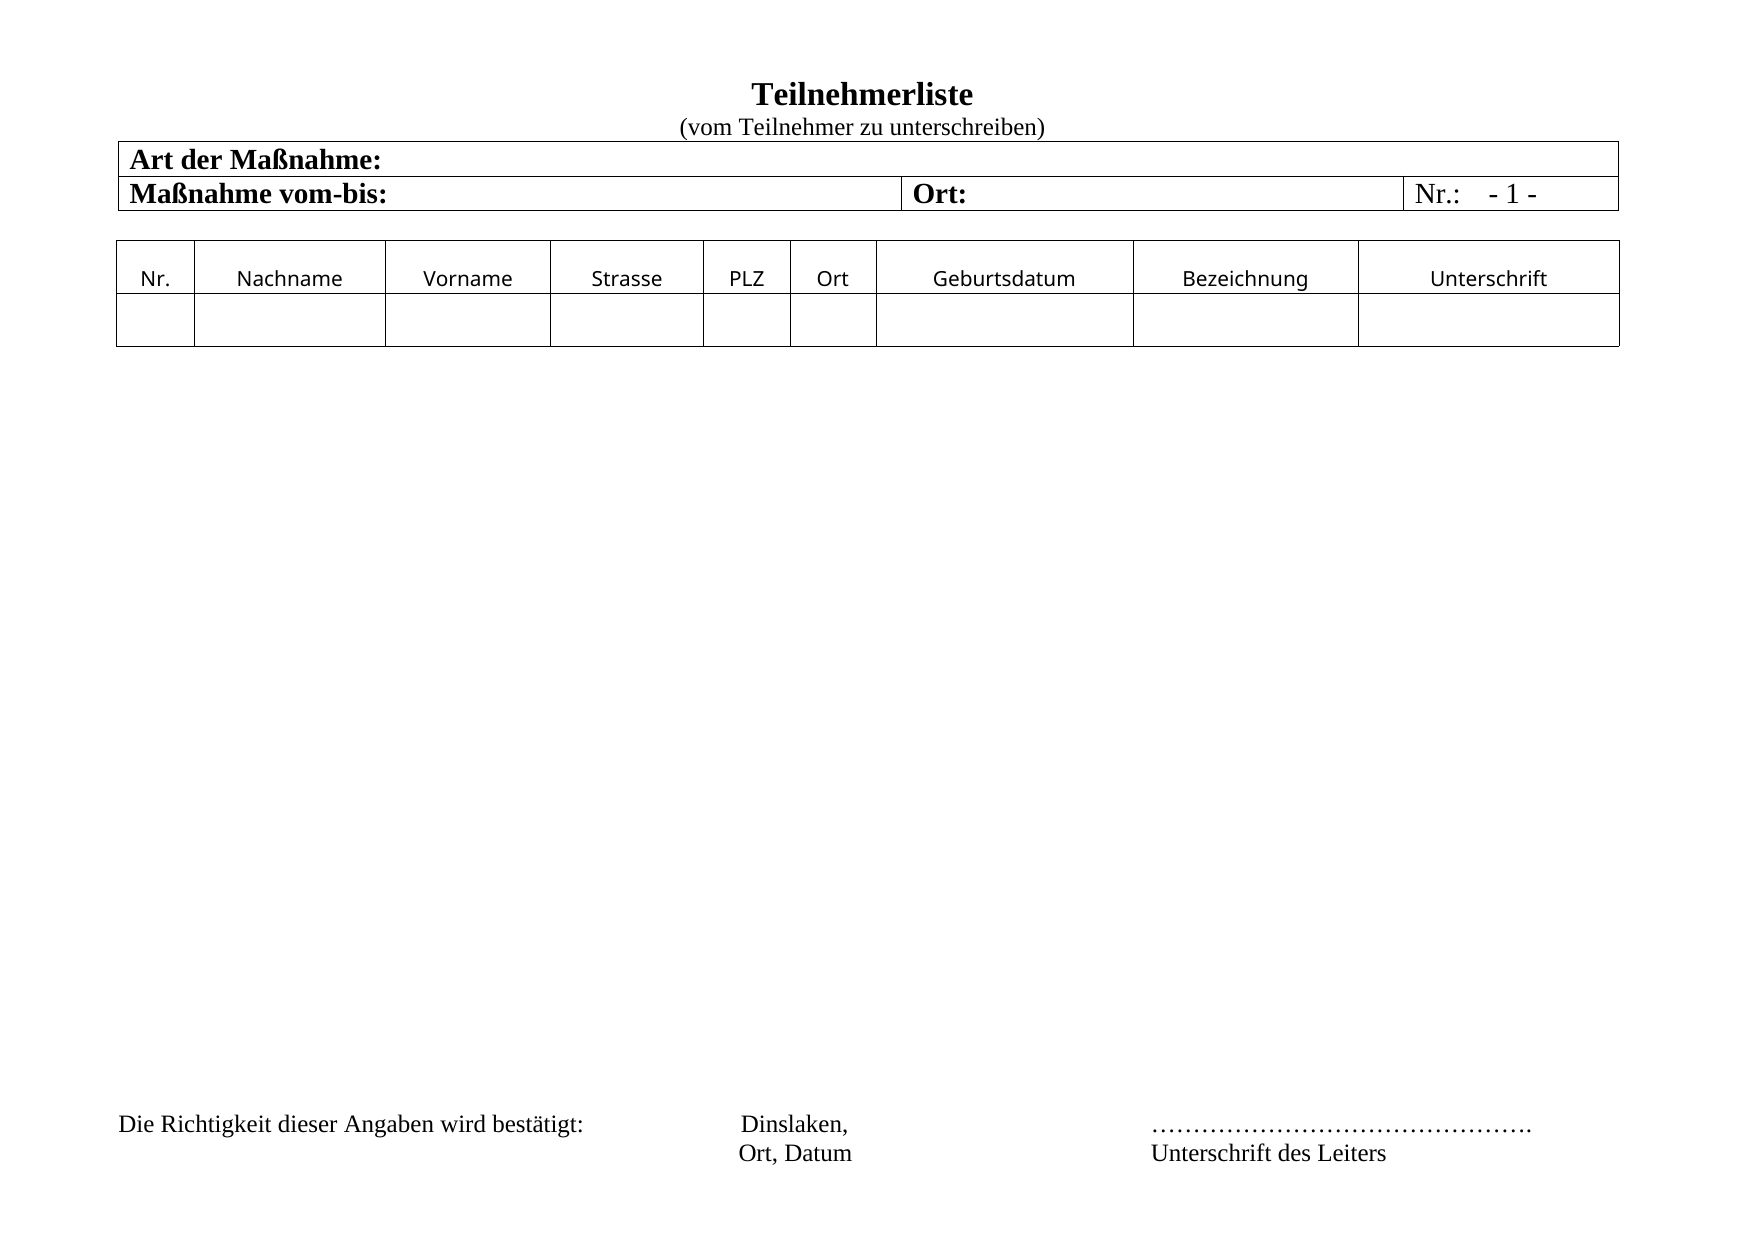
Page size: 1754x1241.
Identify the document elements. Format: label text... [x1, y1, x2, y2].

table_header Nr. [117, 241, 194, 293]
table_header Ort [791, 241, 876, 293]
table_header Nachname [195, 241, 385, 293]
table_header Unterschrift [1359, 241, 1619, 293]
table_cell [791, 294, 876, 346]
table_cell [117, 294, 194, 346]
table_cell [386, 294, 550, 346]
table_cell [1359, 294, 1619, 346]
table_cell [704, 294, 790, 346]
table_cell [1134, 294, 1358, 346]
table_header Strasse [551, 241, 703, 293]
table_header PLZ [704, 241, 790, 293]
table_header Vorname [386, 241, 550, 293]
table_header Geburtsdatum [877, 241, 1133, 293]
table_header Bezeichnung [1134, 241, 1358, 293]
table_cell [551, 294, 703, 346]
table_cell [877, 294, 1133, 346]
table_cell [195, 294, 385, 346]
